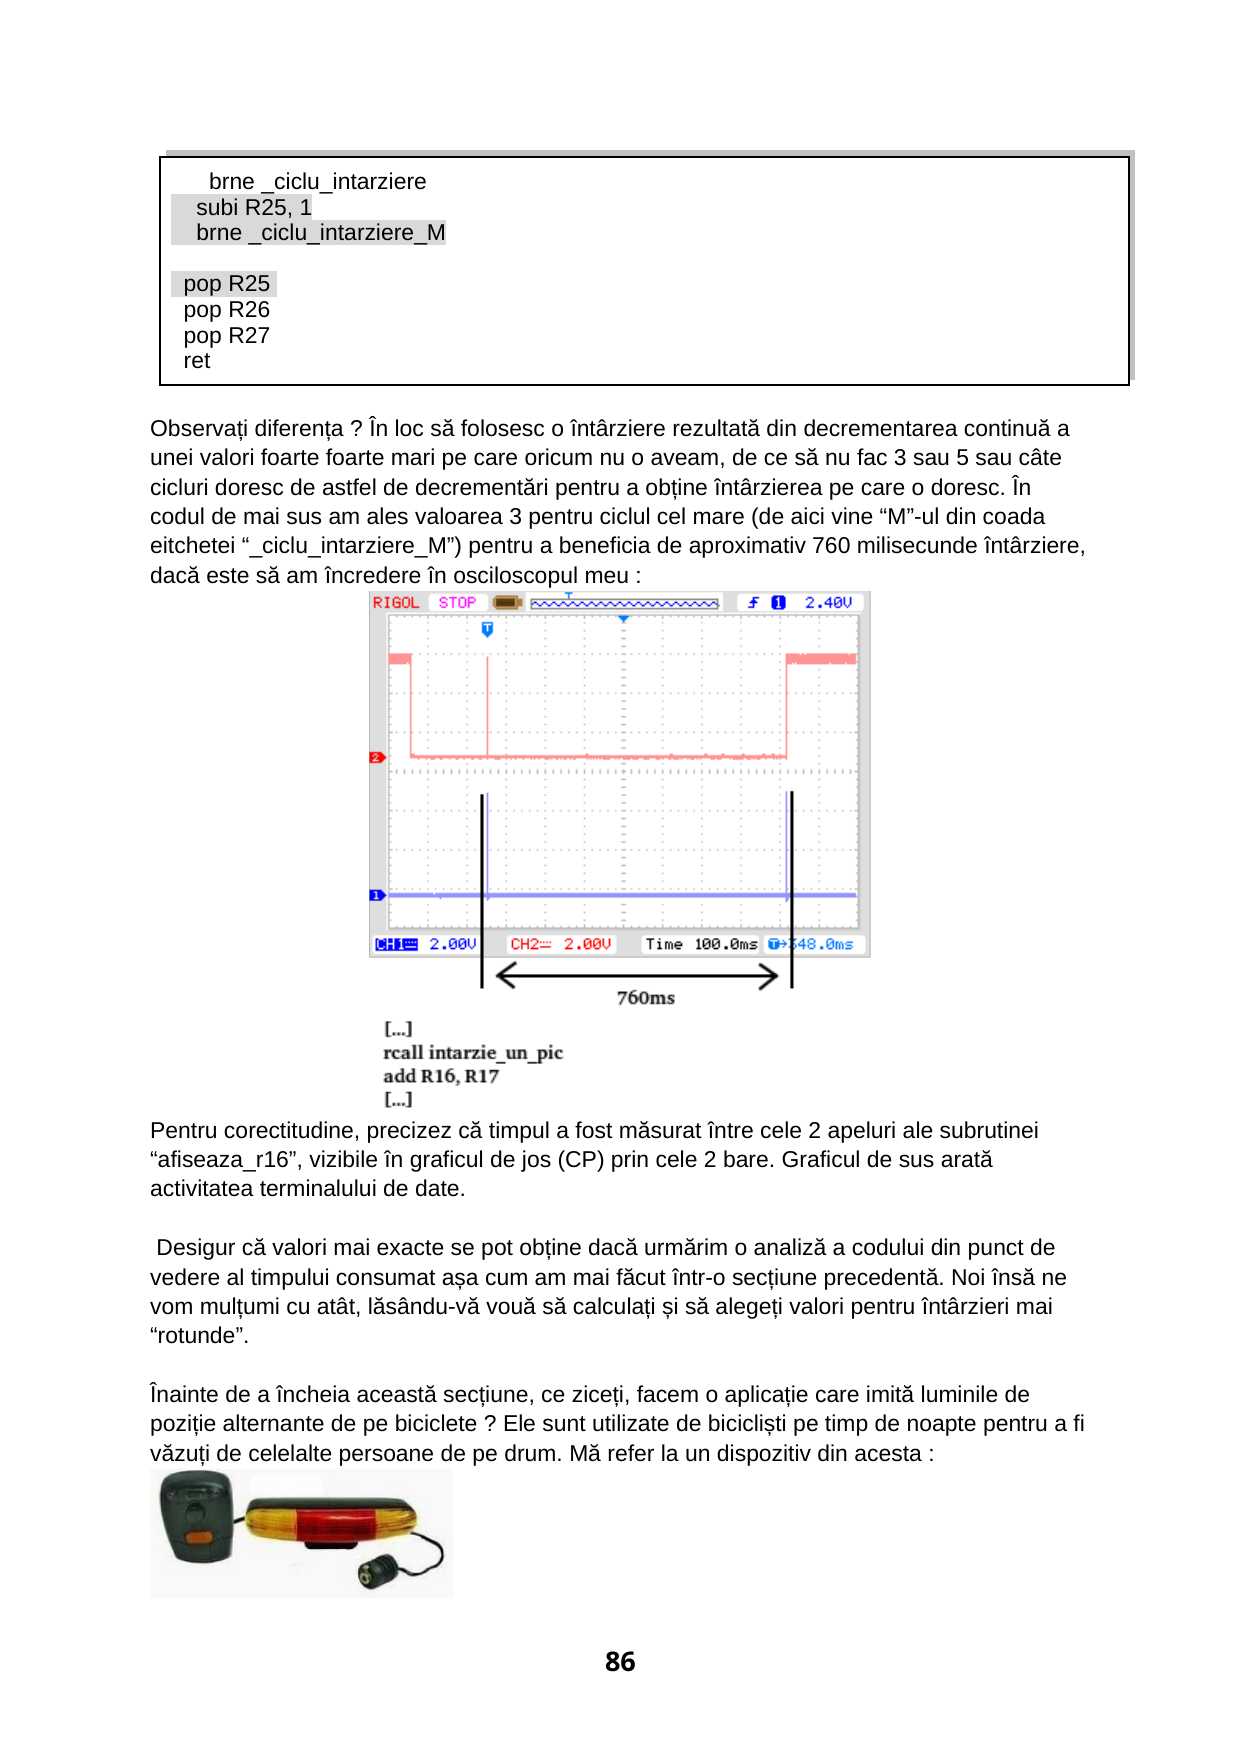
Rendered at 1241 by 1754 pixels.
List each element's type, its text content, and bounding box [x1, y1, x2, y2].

text Înainte de a încheia această secțiune, ce ziceți, facem o aplicație care imită luminile de poziție alternante de pe biciclete ? Ele sunt utilizate de bicicliști pe timp de noapte pentru a fi văzuți de celelalte persoane de pe drum. Mă refer la un dispozitiv din acesta : [150, 1382, 1091, 1466]
picture [150, 1469, 454, 1605]
text Observați diferența ? În loc să folosesc o întârziere rezultată din decrementarea continuă a unei valori foarte foarte mari pe care oricum nu o aveam, de ce să nu fac 3 sau 5 sau câte cicluri doresc de astfel de decrementări pentru a obține întârzierea pe care o doresc. În codul de mai sus am ales valoarea 3 pentru ciclul cel mare (de aici vine “M”-ul din coada eitchetei “_ciclu_intarziere_M”) pentru a beneficia de aproximativ 760 milisecunde întârziere, dacă este să am încredere în osciloscopul meu : [150, 415, 1091, 588]
picture [368, 591, 872, 1114]
text Pentru corectitudine, precizez că timpul a fost măsurat între cele 2 apeluri ale subrutinei “afiseaza_r16”, vizibile în graficul de jos (CP) prin cele 2 bare. Graficul de sus arată activitatea terminalului de date. [150, 1114, 1091, 1202]
text Desigur că valori mai exacte se pot obține dacă urmărim o analiză a codului din punct de vedere al timpului consumat așa cum am mai făcut într-o secțiune precedentă. Noi însă ne vom mulțumi cu atât, lăsându-vă vouă să calculați și să alegeți valori pentru întârzieri mai “rotunde”. [150, 1235, 1091, 1348]
table_header brne _ciclu_intarziere subi R25, 1 brne _ciclu_intarziere_M pop R25 pop R26 pop R27 ret [161, 158, 1128, 384]
